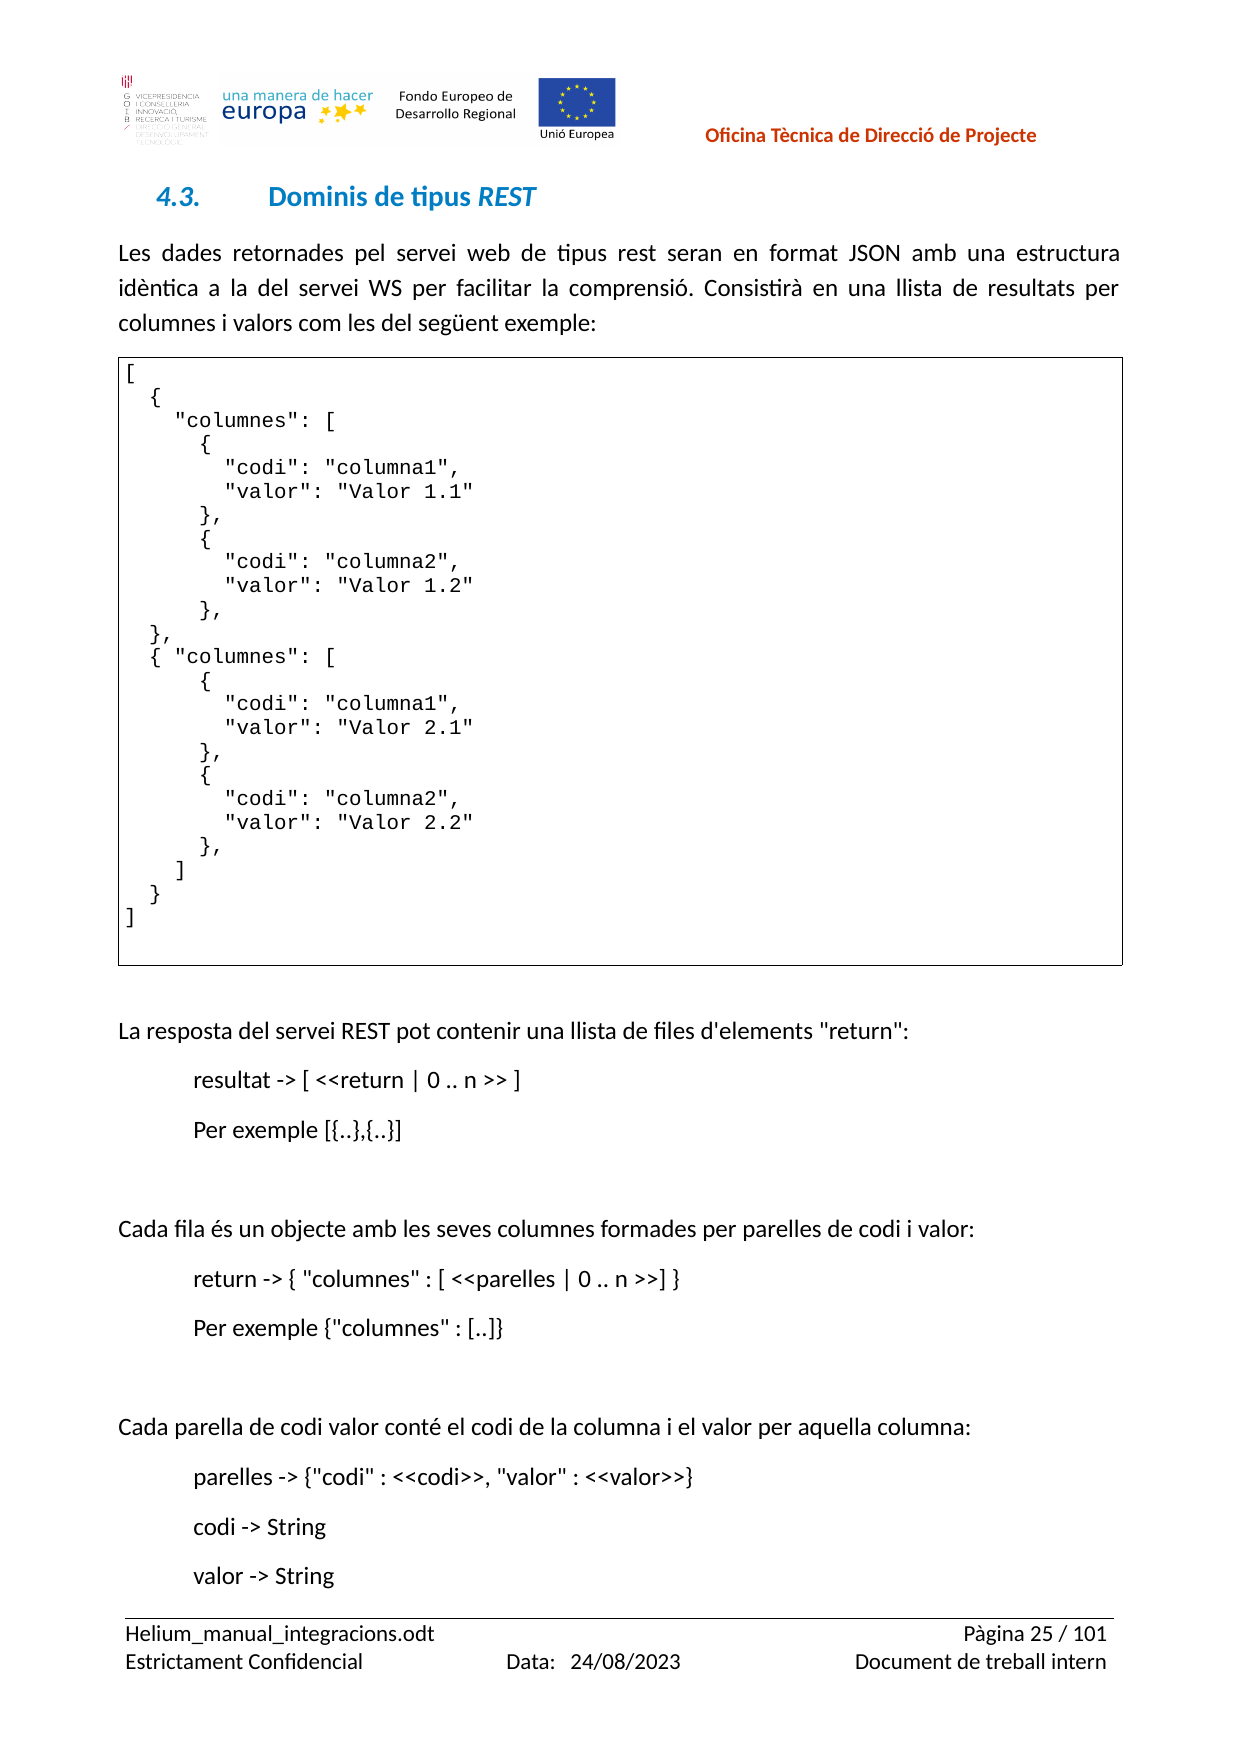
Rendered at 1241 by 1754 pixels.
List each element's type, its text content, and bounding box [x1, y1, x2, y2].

text parelles -> {"codi" : <<codi>>, "valor" : <<valor>>} [118, 1461, 1122, 1492]
text codi -> String [118, 1511, 1122, 1541]
text Per exemple [{..},{..}] [118, 1114, 1122, 1144]
picture [219, 73, 621, 147]
subtitle Dominis de tipus REST [156, 178, 1122, 213]
text Per exemple {"columnes" : [..]} [118, 1312, 1122, 1343]
text Cada fila és un objecte amb les seves columnes formades per parelles de codi i valor: [118, 1213, 1122, 1244]
text Cada parella de codi valor conté el codi de la columna i el valor per aquella columna: [118, 1411, 1122, 1442]
text resultat -> [ <<return | 0 .. n >> ] [118, 1064, 1122, 1095]
text La resposta del servei REST pot contenir una llista de files d'elements "return": [118, 1015, 1122, 1045]
text Les dades retornades pel servei web de tipus rest seran en format JSON amb una estructura idèntica a la del servei WS per facilitar la comprensió. Consistirà en una llista de resultats per columnes i valors com les del següent exemple: [118, 237, 1122, 337]
text valor -> String [118, 1560, 1122, 1591]
text return -> { "columnes" : [ <<parelles | 0 .. n >>] } [118, 1263, 1122, 1293]
picture [118, 73, 213, 147]
table_header [ { "columnes": [ { "codi": "columna1", "valor": "Valor 1.1" }, { "codi": "columna2", "valor": "Valor 1.2" }, }, { "columnes": [ { "codi": "columna1", "valor": "Valor 2.1" }, { "codi": "columna2", "valor": "Valor 2.2" }, ] } ] [119, 358, 1122, 965]
